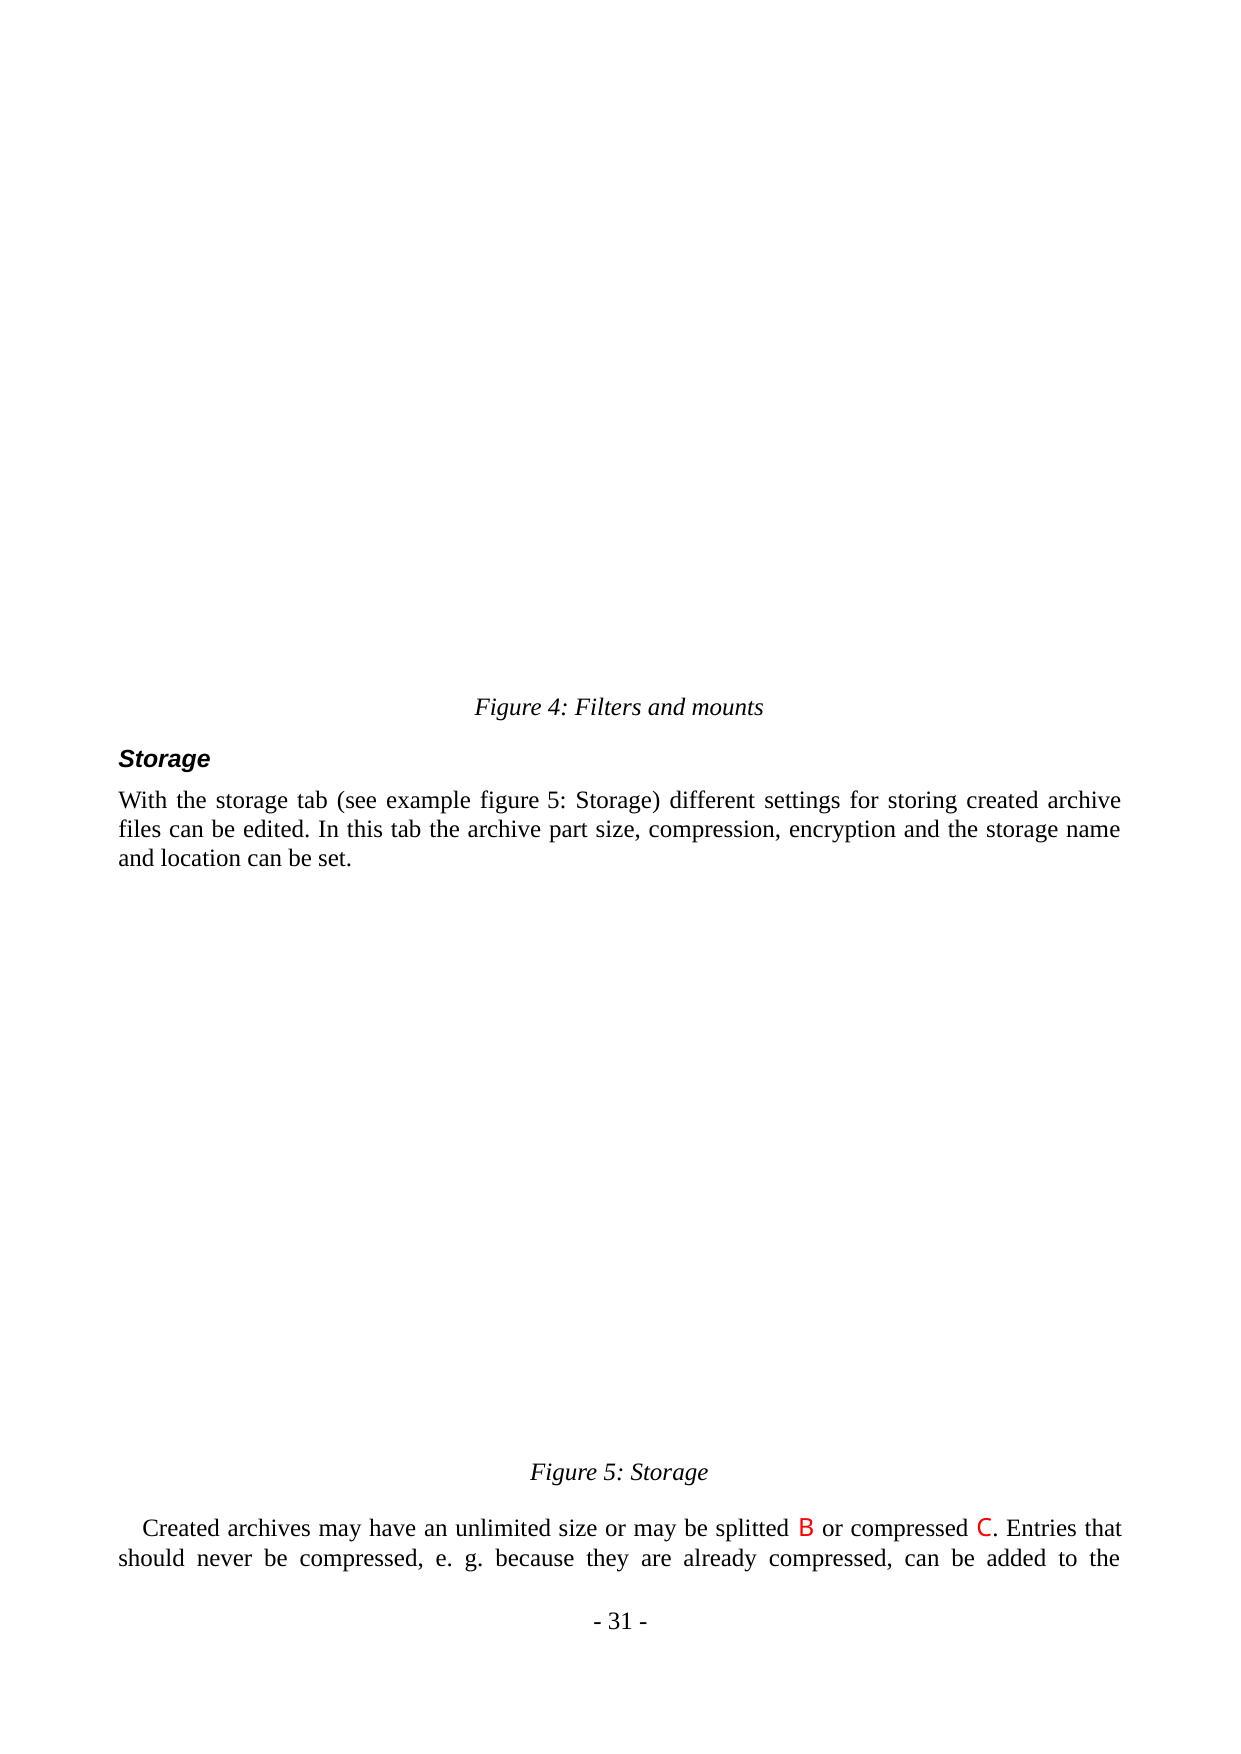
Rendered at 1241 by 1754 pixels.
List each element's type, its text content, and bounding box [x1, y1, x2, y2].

text With the storage tab (see example figure 5: Storage) different settings for storing created archive files can be edited. In this tab the archive part size, compression, encryption and the storage name and location can be set. [118, 785, 1122, 871]
subtitle Storage [118, 118, 1122, 773]
text Figure 4: Filters and mounts [291, 154, 949, 721]
text Created archives may have an unlimited size or may be splitted B or compressed C. Entries that should never be compressed, e. g. because they are already compressed, can be added to the [118, 883, 1122, 1572]
text Figure 5: Storage [291, 919, 949, 1486]
